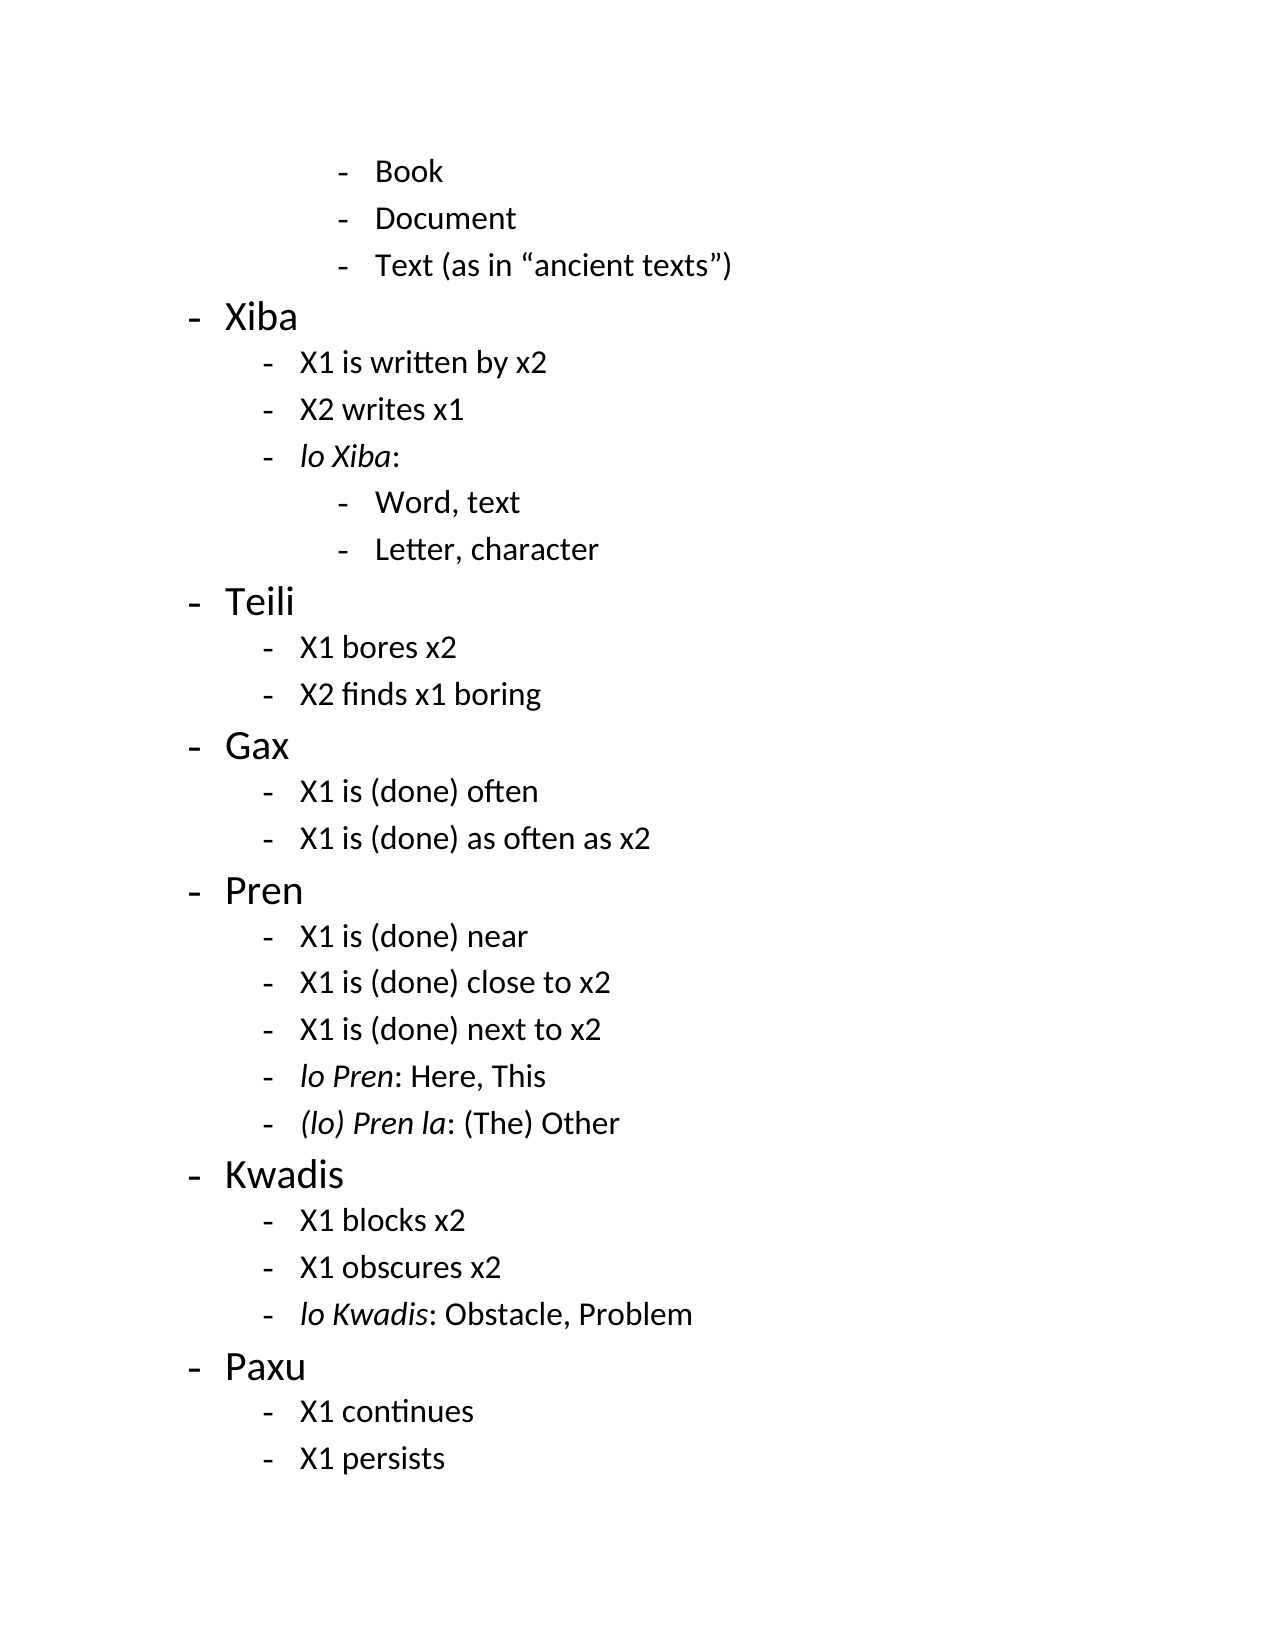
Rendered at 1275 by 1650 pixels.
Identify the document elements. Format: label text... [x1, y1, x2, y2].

subtitle Teili [187, 575, 1125, 626]
subtitle Paxu [187, 1339, 1125, 1390]
list lo Pren: Here, This [262, 1055, 1125, 1096]
list lo Xiba: [262, 435, 1125, 475]
subtitle Gax [187, 719, 1125, 770]
list (lo) Pren la: (The) Other [262, 1102, 1125, 1142]
list X2 writes x1 [262, 388, 1125, 429]
list lo Kwadis: Obstacle, Problem [262, 1293, 1125, 1333]
list X1 obscures x2 [262, 1246, 1125, 1287]
list X1 bores x2 [262, 626, 1125, 667]
list Letter, character [337, 528, 1125, 569]
list Book [337, 150, 1125, 191]
list X1 is (done) often [262, 770, 1125, 811]
subtitle Pren [187, 864, 1125, 914]
list X1 is (done) close to x2 [262, 961, 1125, 1002]
list X1 blocks x2 [262, 1199, 1125, 1240]
list X1 is (done) near [262, 914, 1125, 955]
subtitle Kwadis [187, 1148, 1125, 1199]
subtitle Xiba [187, 290, 1125, 341]
list Word, text [337, 481, 1125, 522]
list X1 continues [262, 1390, 1125, 1431]
list Text (as in “ancient texts”) [337, 243, 1125, 284]
list X1 persists [262, 1437, 1125, 1478]
list X1 is (done) next to x2 [262, 1008, 1125, 1049]
list Document [337, 197, 1125, 237]
list X2 finds x1 boring [262, 673, 1125, 713]
list X1 is written by x2 [262, 341, 1125, 382]
list X1 is (done) as often as x2 [262, 817, 1125, 858]
